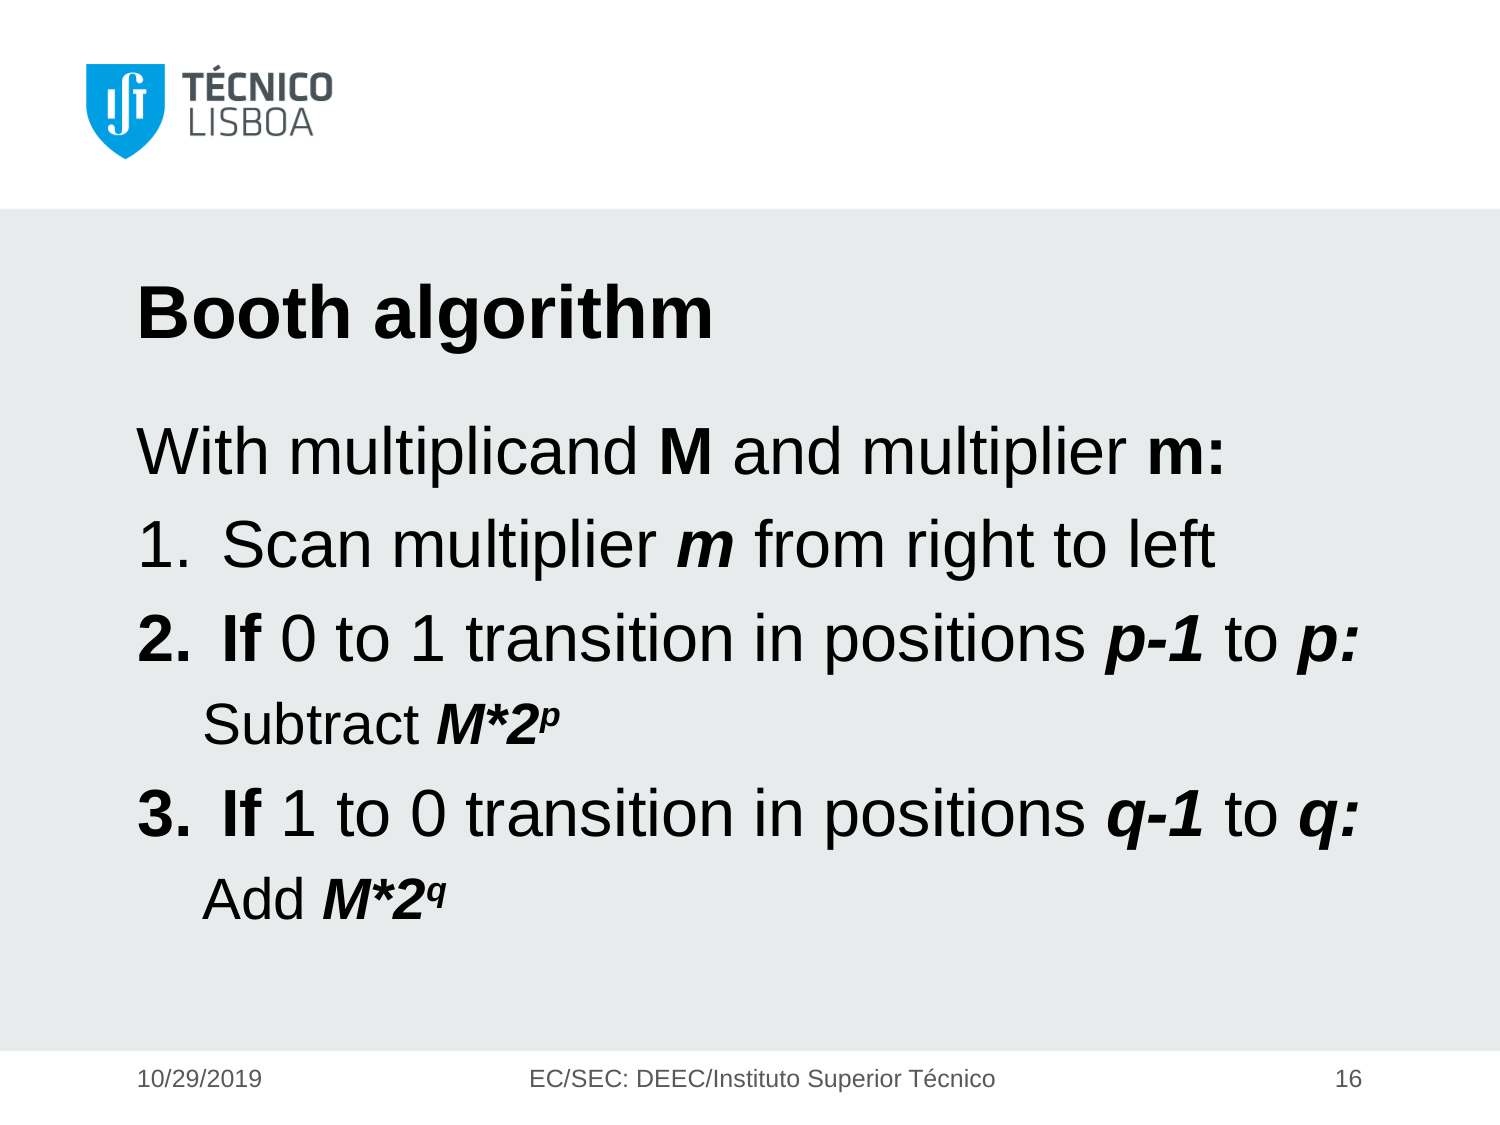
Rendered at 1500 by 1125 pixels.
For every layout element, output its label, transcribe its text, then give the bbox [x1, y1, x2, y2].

list With multiplicand M and multiplier m: Scan multiplier m from right to left If 0 to 1 transition in positions p-1 to p: Subtract M*2p If 1 to 0 transition in positions q-1 to q: Add M*2q [121, 400, 1378, 1005]
picture [0, 0, 1500, 1125]
title Booth algorithm [121, 237, 1378, 381]
slide_number 10/29/2019 [121, 1052, 425, 1103]
footer EC/SEC: DEEC/Instituto Superior Técnico [512, 1052, 1021, 1103]
slide_number [1077, 1052, 1378, 1103]
